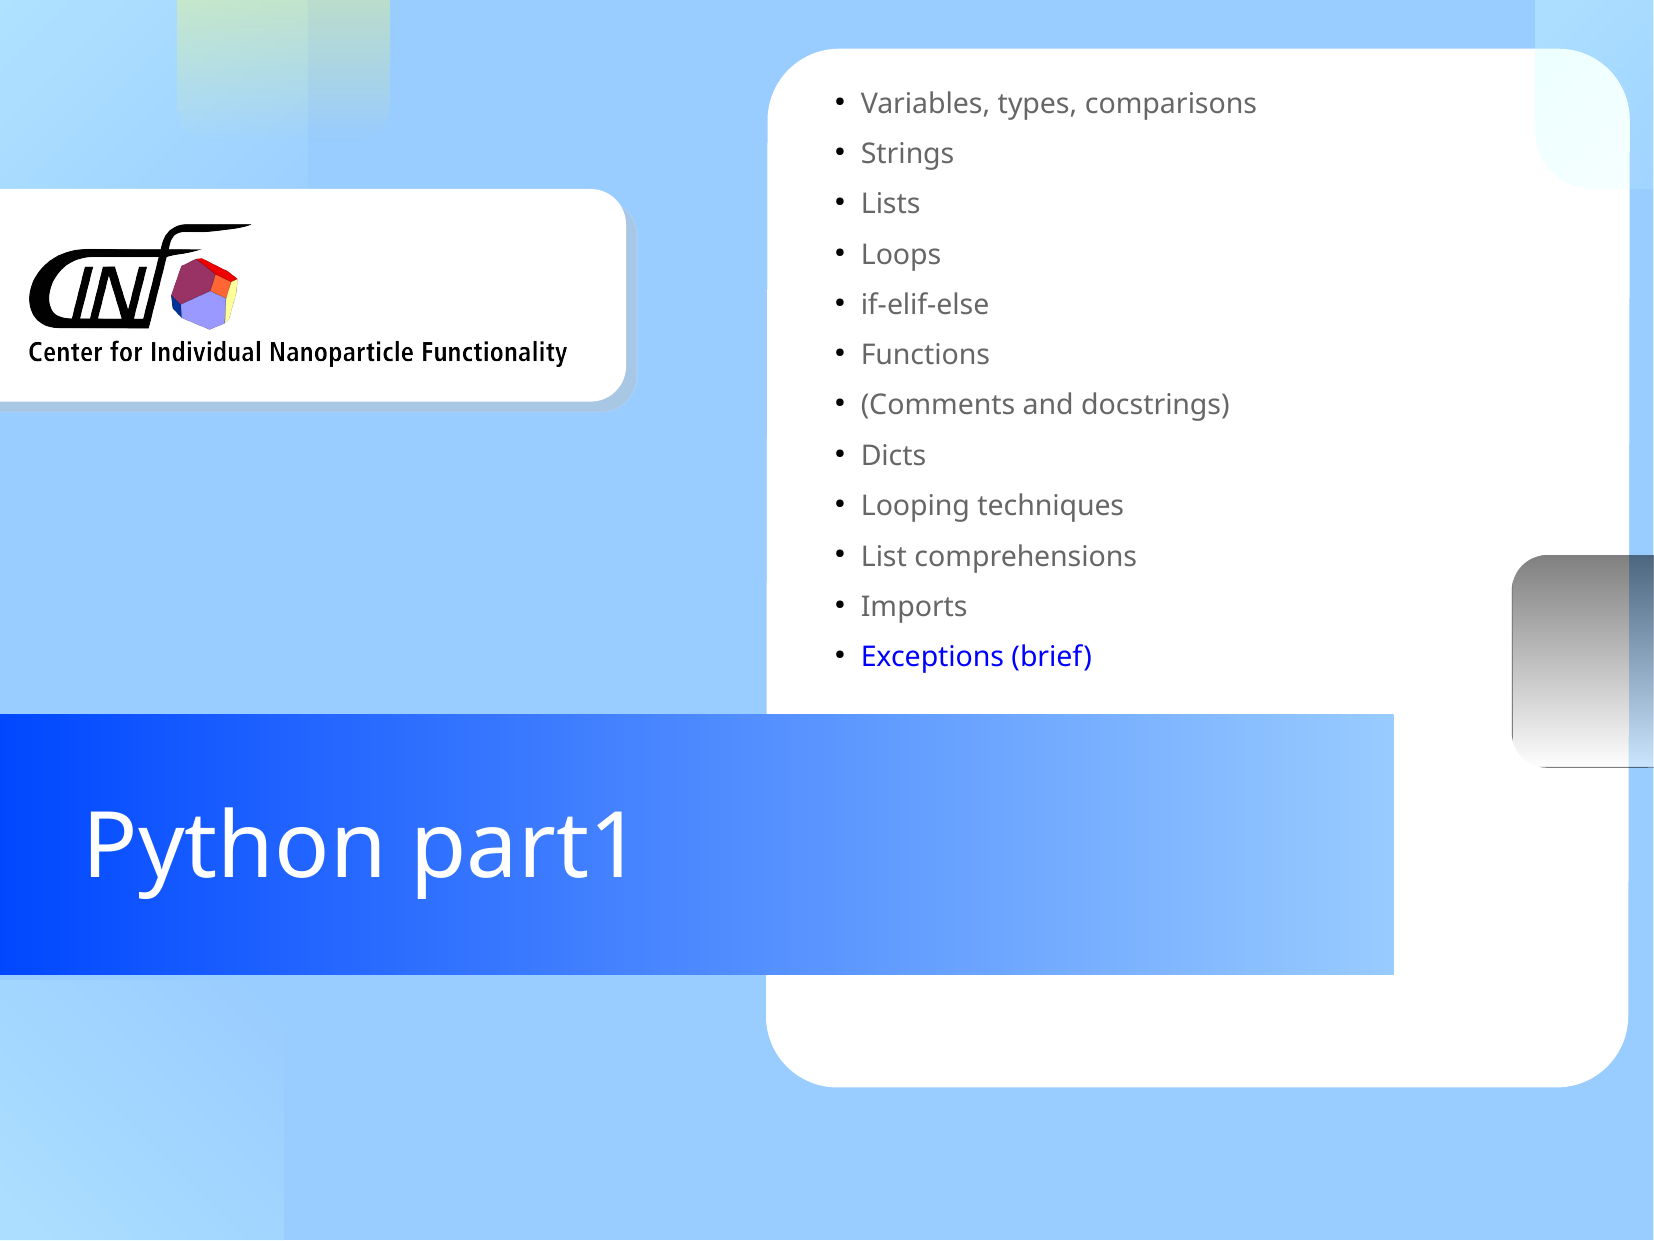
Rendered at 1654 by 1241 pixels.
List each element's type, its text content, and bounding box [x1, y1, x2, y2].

title Python part1 [82, 738, 1312, 946]
list Variables, types, comparisons Strings Lists Loops if-elif-else Functions (Comments and docstrings) Dicts Looping techniques List comprehensions Imports Exceptions (brief) [791, 82, 1571, 686]
picture [28, 224, 567, 367]
